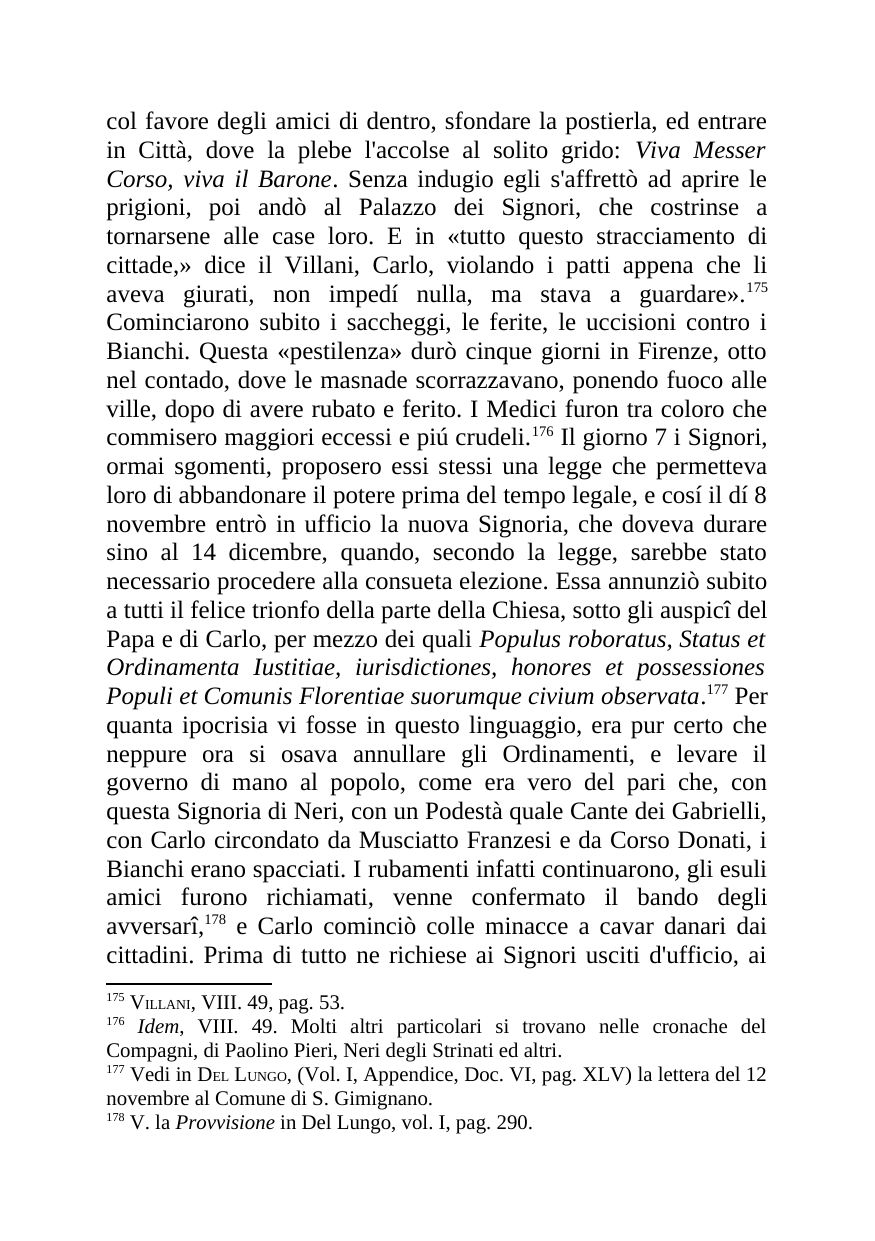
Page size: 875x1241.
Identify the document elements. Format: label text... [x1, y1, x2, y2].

text Vedi in Del Lungo, (Vol. I, Appendice, Doc. VI, pag. XLV) la lettera del 12 novembre al Comune di S. Gimignano. [106, 1062, 768, 1110]
text Villani, VIII. 49, pag. 53. [106, 989, 768, 1014]
text V. la Provvisione in Del Lungo, vol. I, pag. 290. [106, 1110, 768, 1134]
text Idem, VIII. 49. Molti altri particolari si trovano nelle cronache del Compagni, di Paolino Pieri, Neri degli Strinati ed altri. [106, 1014, 768, 1062]
text col favore degli amici di dentro, sfondare la postierla, ed entrare in Città, dove la plebe l'accolse al solito grido: Viva Messer Corso, viva il Barone. Senza indugio egli s'affrettò ad aprire le prigioni, poi andò al Palazzo dei Signori, che costrinse a tornarsene alle case loro. E in «tutto questo stracciamento di cittade,» dice il Villani, Carlo, violando i patti appena che li aveva giurati, non impedí nulla, ma stava a guardare». Cominciarono subito i saccheggi, le ferite, le uccisioni contro i Bianchi. Questa «pestilenza» durò cinque giorni in Firenze, otto nel contado, dove le masnade scorrazzavano, ponendo fuoco alle ville, dopo di avere rubato e ferito. I Medici furon tra coloro che commisero maggiori eccessi e piú crudeli. Il giorno 7 i Signori, ormai sgomenti, proposero essi stessi una legge che permetteva loro di abbandonare il potere prima del tempo legale, e cosí il dí 8 novembre entrò in ufficio la nuova Signoria, che doveva durare sino al 14 dicembre, quando, secondo la legge, sarebbe stato necessario procedere alla consueta elezione. Essa annunziò subito a tutti il felice trionfo della parte della Chiesa, sotto gli auspicî del Papa e di Carlo, per mezzo dei quali Populus roboratus, Status et Ordinamenta Iustitiae, iurisdictiones, honores et possessiones Populi et Comunis Florentiae suorumque civium observata. Per quanta ipocrisia vi fosse in questo linguaggio, era pur certo che neppure ora si osava annullare gli Ordinamenti, e levare il governo di mano al popolo, come era vero del pari che, con questa Signoria di Neri, con un Podestà quale Cante dei Gabrielli, con Carlo circondato da Musciatto Franzesi e da Corso Donati, i Bianchi erano spacciati. I rubamenti infatti continuarono, gli esuli amici furono richiamati, venne confermato il bando degli avversarî, e Carlo cominciò colle minacce a cavar danari dai cittadini. Prima di tutto ne richiese ai Signori usciti d'ufficio, ai [106, 106, 768, 969]
